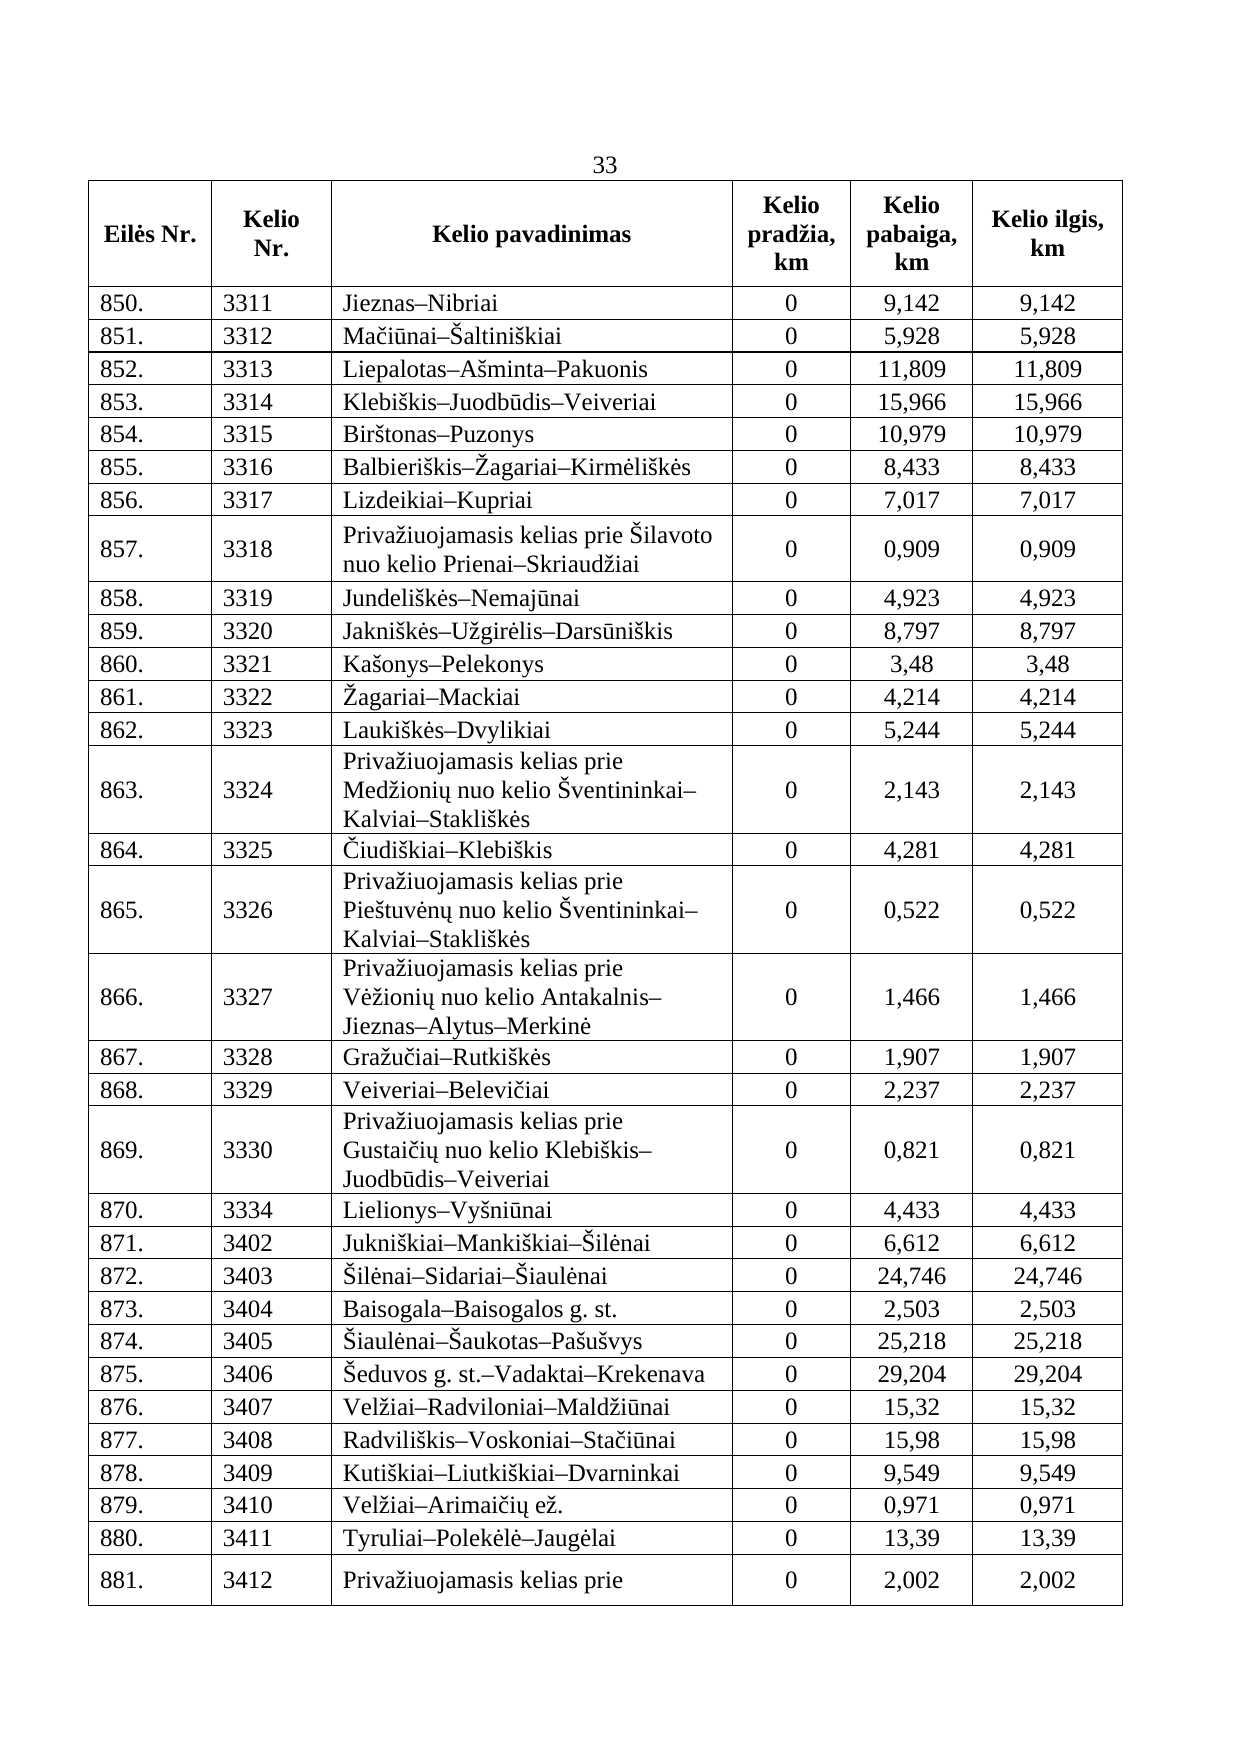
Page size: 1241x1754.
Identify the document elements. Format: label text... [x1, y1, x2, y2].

table_cell 5,244 [973, 713, 1122, 745]
table_cell Privažiuojamasis kelias prie Vėžionių nuo kelio Antakalnis–Jieznas–Alytus–Merkinė [332, 954, 732, 1040]
table_cell Liepalotas–Ašminta–Pakuonis [332, 353, 732, 384]
table_cell 3405 [212, 1325, 331, 1357]
table_cell 851. [89, 320, 211, 351]
table_cell 3313 [212, 353, 331, 384]
table_cell 5,928 [851, 320, 972, 351]
table_cell 0 [733, 516, 850, 581]
table_cell 3319 [212, 582, 331, 614]
table_cell 3318 [212, 516, 331, 581]
table_cell 0 [733, 287, 850, 318]
table_cell 2,237 [973, 1074, 1122, 1105]
table_cell 853. [89, 385, 211, 417]
table_cell 3326 [212, 866, 331, 952]
table_cell 0 [733, 1074, 850, 1105]
table_cell 9,549 [973, 1456, 1122, 1488]
table_header Kelio pavadinimas [332, 181, 732, 286]
table_cell 29,204 [973, 1358, 1122, 1389]
table_cell 3334 [212, 1194, 331, 1226]
table_cell 0 [733, 1489, 850, 1521]
table_cell Jakniškės–Užgirėlis–Darsūniškis [332, 615, 732, 647]
table_cell 3403 [212, 1259, 331, 1291]
table_cell 2,002 [851, 1555, 972, 1605]
table_cell 4,281 [973, 834, 1122, 865]
table_cell 0 [733, 681, 850, 712]
table_cell 13,39 [973, 1522, 1122, 1554]
table_cell 866. [89, 954, 211, 1040]
table_cell 15,966 [851, 385, 972, 417]
table_cell 10,979 [973, 418, 1122, 450]
table_cell 0 [733, 746, 850, 832]
table_cell 2,143 [851, 746, 972, 832]
table_cell 0 [733, 1522, 850, 1554]
table_cell Mačiūnai–Šaltiniškiai [332, 320, 732, 351]
table_cell 878. [89, 1456, 211, 1488]
table_cell 3315 [212, 418, 331, 450]
table_cell 3317 [212, 484, 331, 515]
table_cell 3312 [212, 320, 331, 351]
table_cell 10,979 [851, 418, 972, 450]
table_cell 3321 [212, 648, 331, 679]
table_header Kelio ilgis, km [973, 181, 1122, 286]
table_cell 0 [733, 385, 850, 417]
table_cell 3410 [212, 1489, 331, 1521]
table_cell 0 [733, 1424, 850, 1455]
table_cell 850. [89, 287, 211, 318]
table_cell 4,923 [973, 582, 1122, 614]
table_cell Birštonas–Puzonys [332, 418, 732, 450]
table_cell 15,32 [851, 1391, 972, 1422]
table_cell 0 [733, 713, 850, 745]
table_cell 3311 [212, 287, 331, 318]
table_cell 0 [733, 834, 850, 865]
table_cell 11,809 [851, 353, 972, 384]
table_cell 0,821 [851, 1106, 972, 1193]
table_cell 3327 [212, 954, 331, 1040]
table_cell 0,522 [973, 866, 1122, 952]
table_cell 0 [733, 451, 850, 483]
table_cell 3402 [212, 1227, 331, 1258]
table_cell 4,281 [851, 834, 972, 865]
table_cell 15,966 [973, 385, 1122, 417]
table_cell 9,549 [851, 1456, 972, 1488]
table_cell Privažiuojamasis kelias prie Gustaičių nuo kelio Klebiškis–Juodbūdis–Veiveriai [332, 1106, 732, 1193]
table_cell 863. [89, 746, 211, 832]
table_cell 3,48 [973, 648, 1122, 679]
table_cell Privažiuojamasis kelias prie [332, 1555, 732, 1605]
table_cell 2,143 [973, 746, 1122, 832]
table_cell 3406 [212, 1358, 331, 1389]
table_cell 860. [89, 648, 211, 679]
table_cell 3329 [212, 1074, 331, 1105]
table_cell 872. [89, 1259, 211, 1291]
table_cell 3407 [212, 1391, 331, 1422]
table_cell 0 [733, 1555, 850, 1605]
table_cell 25,218 [851, 1325, 972, 1357]
table_cell 0 [733, 1259, 850, 1291]
table_cell 15,32 [973, 1391, 1122, 1422]
table_cell 13,39 [851, 1522, 972, 1554]
table_cell 4,433 [973, 1194, 1122, 1226]
table_cell Jundeliškės–Nemajūnai [332, 582, 732, 614]
table_cell 0 [733, 1041, 850, 1073]
table_cell Jieznas–Nibriai [332, 287, 732, 318]
table_cell 8,433 [973, 451, 1122, 483]
table_cell Lielionys–Vyšniūnai [332, 1194, 732, 1226]
table_cell 11,809 [973, 353, 1122, 384]
table_cell 3322 [212, 681, 331, 712]
table_cell 0 [733, 353, 850, 384]
table_cell 0,971 [973, 1489, 1122, 1521]
table_cell 29,204 [851, 1358, 972, 1389]
table_cell 0 [733, 1391, 850, 1422]
table_cell 24,746 [851, 1259, 972, 1291]
table_cell 0 [733, 954, 850, 1040]
table_cell 8,797 [851, 615, 972, 647]
table_cell 7,017 [851, 484, 972, 515]
table_cell Lizdeikiai–Kupriai [332, 484, 732, 515]
table_cell Kašonys–Pelekonys [332, 648, 732, 679]
table_cell 0 [733, 866, 850, 952]
table_header Kelio pradžia, km [733, 181, 850, 286]
table_cell 0 [733, 320, 850, 351]
table_cell 858. [89, 582, 211, 614]
table_cell 2,002 [973, 1555, 1122, 1605]
table_cell 2,503 [851, 1292, 972, 1324]
table_cell Žagariai–Mackiai [332, 681, 732, 712]
table_cell Klebiškis–Juodbūdis–Veiveriai [332, 385, 732, 417]
table_cell 875. [89, 1358, 211, 1389]
table_cell 5,244 [851, 713, 972, 745]
table_cell 0 [733, 1358, 850, 1389]
table_cell 0 [733, 1292, 850, 1324]
table_cell 3404 [212, 1292, 331, 1324]
table_cell Velžiai–Radviloniai–Maldžiūnai [332, 1391, 732, 1422]
table_cell 3325 [212, 834, 331, 865]
table_cell 9,142 [973, 287, 1122, 318]
table_cell Laukiškės–Dvylikiai [332, 713, 732, 745]
table_cell 852. [89, 353, 211, 384]
table_cell 874. [89, 1325, 211, 1357]
table_cell 1,907 [851, 1041, 972, 1073]
table_cell 0,522 [851, 866, 972, 952]
table_cell 4,214 [973, 681, 1122, 712]
table_cell 3320 [212, 615, 331, 647]
table_cell 8,433 [851, 451, 972, 483]
table_cell Baisogala–Baisogalos g. st. [332, 1292, 732, 1324]
table_cell Radviliškis–Voskoniai–Stačiūnai [332, 1424, 732, 1455]
table_cell 6,612 [973, 1227, 1122, 1258]
table_cell 3323 [212, 713, 331, 745]
table_header Eilės Nr. [89, 181, 211, 286]
table_cell Jukniškiai–Mankiškiai–Šilėnai [332, 1227, 732, 1258]
table_cell 4,433 [851, 1194, 972, 1226]
table_cell Veiveriai–Belevičiai [332, 1074, 732, 1105]
table_cell 879. [89, 1489, 211, 1521]
table_cell 870. [89, 1194, 211, 1226]
table_cell 0,909 [973, 516, 1122, 581]
table_cell 0 [733, 615, 850, 647]
table_cell 1,466 [851, 954, 972, 1040]
table_cell 0 [733, 418, 850, 450]
table_cell 3411 [212, 1522, 331, 1554]
table_cell 24,746 [973, 1259, 1122, 1291]
table_cell 857. [89, 516, 211, 581]
table_cell Šilėnai–Sidariai–Šiaulėnai [332, 1259, 732, 1291]
table_cell 3314 [212, 385, 331, 417]
table_cell Šeduvos g. st.–Vadaktai–Krekenava [332, 1358, 732, 1389]
table_cell 3408 [212, 1424, 331, 1455]
table_cell 859. [89, 615, 211, 647]
table_cell Šiaulėnai–Šaukotas–Pašušvys [332, 1325, 732, 1357]
table_cell 0 [733, 1325, 850, 1357]
table_cell 881. [89, 1555, 211, 1605]
table_cell 0 [733, 1227, 850, 1258]
table_cell 3409 [212, 1456, 331, 1488]
table_cell 1,466 [973, 954, 1122, 1040]
table_cell 861. [89, 681, 211, 712]
table_cell 15,98 [851, 1424, 972, 1455]
table_cell 862. [89, 713, 211, 745]
table_cell 0,909 [851, 516, 972, 581]
table_cell 873. [89, 1292, 211, 1324]
table_cell 856. [89, 484, 211, 515]
table_cell 5,928 [973, 320, 1122, 351]
table_cell 2,503 [973, 1292, 1122, 1324]
table_cell Čiudiškiai–Klebiškis [332, 834, 732, 865]
table_header Kelio Nr. [212, 181, 331, 286]
table_cell 864. [89, 834, 211, 865]
table_cell 867. [89, 1041, 211, 1073]
table_cell 4,923 [851, 582, 972, 614]
table_cell 868. [89, 1074, 211, 1105]
table_cell 15,98 [973, 1424, 1122, 1455]
table_cell 0 [733, 1194, 850, 1226]
table_cell 0 [733, 648, 850, 679]
table_cell 3330 [212, 1106, 331, 1193]
table_cell Privažiuojamasis kelias prie Pieštuvėnų nuo kelio Šventininkai–Kalviai–Stakliškės [332, 866, 732, 952]
table_cell 865. [89, 866, 211, 952]
table_cell Privažiuojamasis kelias prie Medžionių nuo kelio Šventininkai–Kalviai–Stakliškės [332, 746, 732, 832]
table_cell 9,142 [851, 287, 972, 318]
table_cell 4,214 [851, 681, 972, 712]
table_cell 8,797 [973, 615, 1122, 647]
table_cell 0 [733, 484, 850, 515]
table_cell 0 [733, 1456, 850, 1488]
table_cell 2,237 [851, 1074, 972, 1105]
table_cell 869. [89, 1106, 211, 1193]
table_cell 3316 [212, 451, 331, 483]
table_cell 876. [89, 1391, 211, 1422]
table_cell 3324 [212, 746, 331, 832]
table_cell 880. [89, 1522, 211, 1554]
table_cell Kutiškiai–Liutkiškiai–Dvarninkai [332, 1456, 732, 1488]
table_cell Gražučiai–Rutkiškės [332, 1041, 732, 1073]
table_cell Velžiai–Arimaičių ež. [332, 1489, 732, 1521]
table_cell 7,017 [973, 484, 1122, 515]
table_cell 0 [733, 1106, 850, 1193]
table_cell 6,612 [851, 1227, 972, 1258]
table_cell 871. [89, 1227, 211, 1258]
table_cell 0,971 [851, 1489, 972, 1521]
table_header Kelio pabaiga, km [851, 181, 972, 286]
table_cell 1,907 [973, 1041, 1122, 1073]
table_cell Privažiuojamasis kelias prie Šilavoto nuo kelio Prienai–Skriaudžiai [332, 516, 732, 581]
table_cell 3328 [212, 1041, 331, 1073]
table_cell 855. [89, 451, 211, 483]
table_cell Balbieriškis–Žagariai–Kirmėliškės [332, 451, 732, 483]
table_cell 854. [89, 418, 211, 450]
table_cell 3,48 [851, 648, 972, 679]
table_cell 25,218 [973, 1325, 1122, 1357]
table_cell 3412 [212, 1555, 331, 1605]
table_cell 0 [733, 582, 850, 614]
table_cell 0,821 [973, 1106, 1122, 1193]
table_cell Tyruliai–Polekėlė–Jaugėlai [332, 1522, 732, 1554]
table_cell 877. [89, 1424, 211, 1455]
